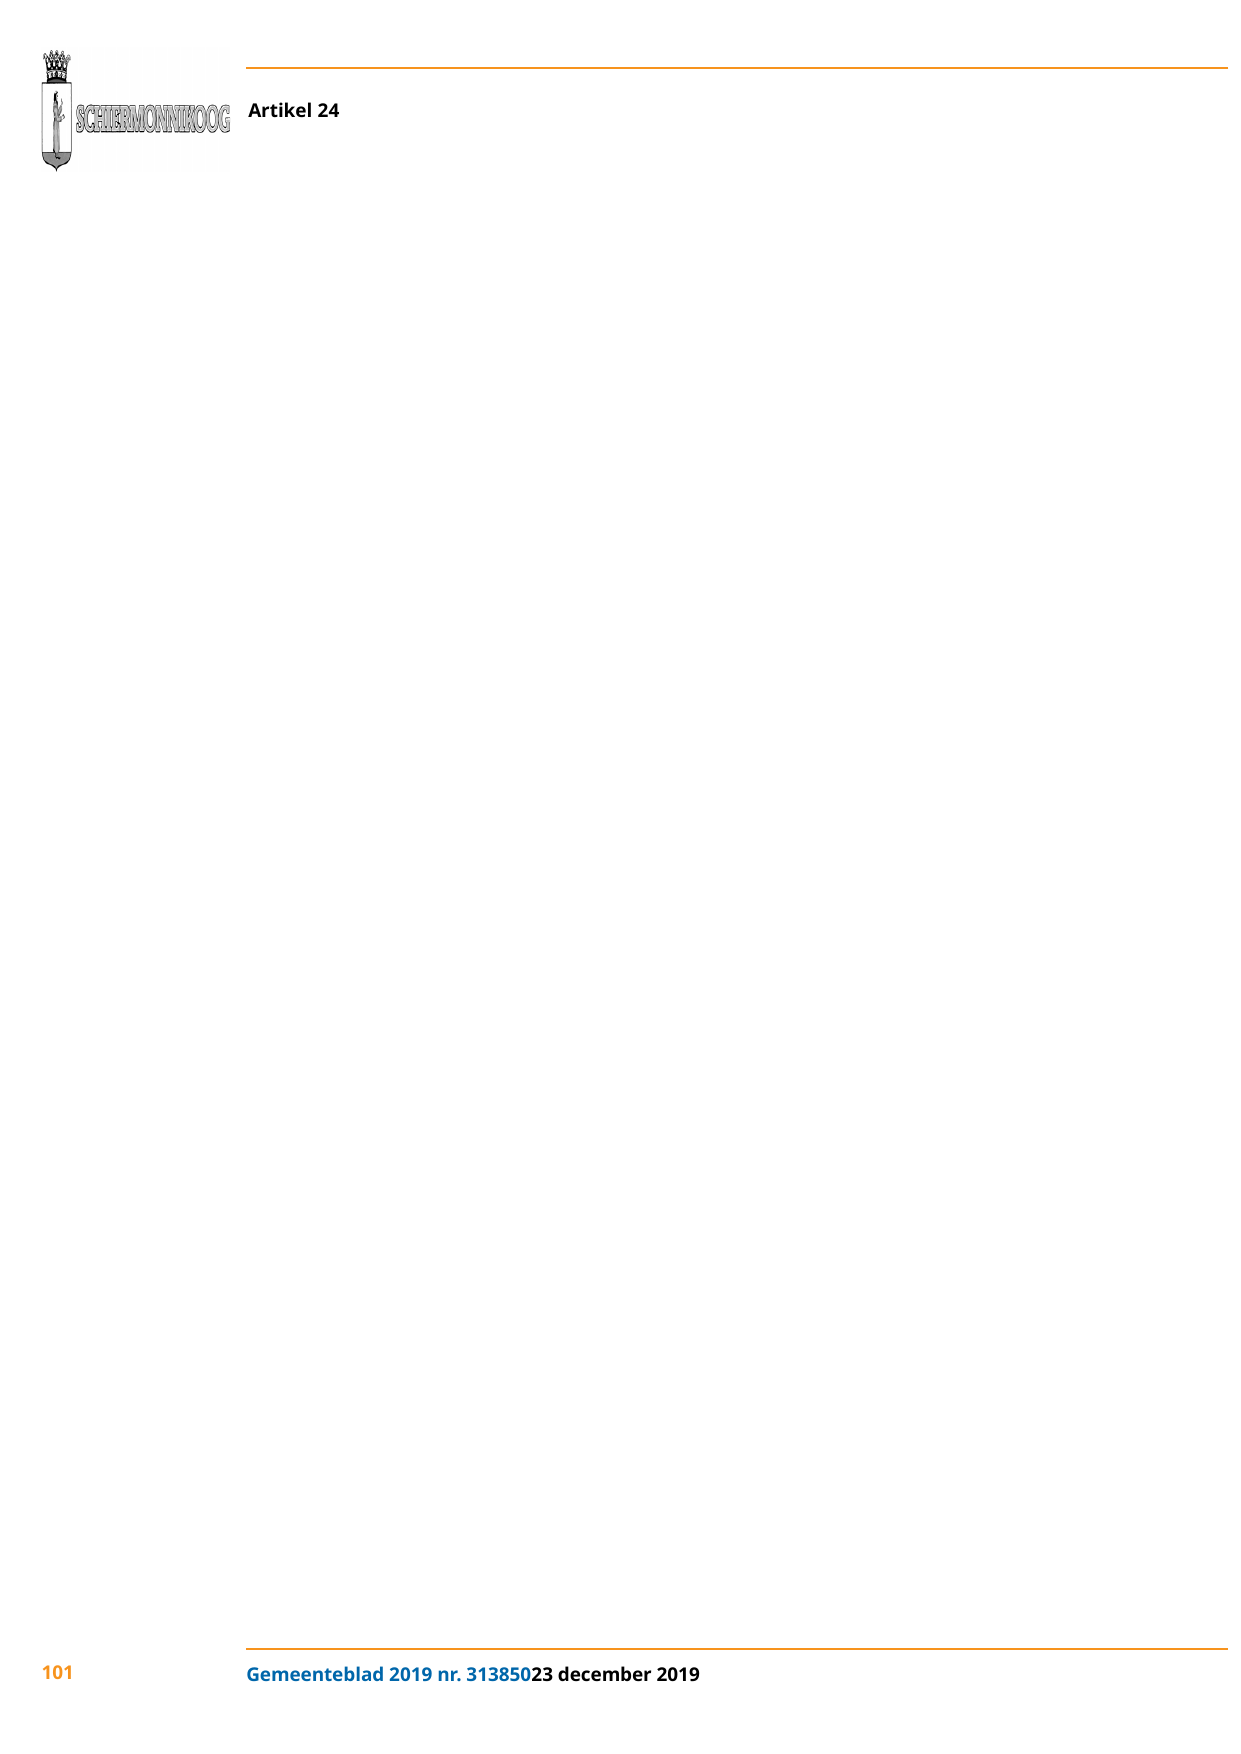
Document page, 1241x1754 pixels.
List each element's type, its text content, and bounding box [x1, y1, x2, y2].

picture [41, 47, 231, 172]
text Artikel 24 [248, 95, 1152, 123]
